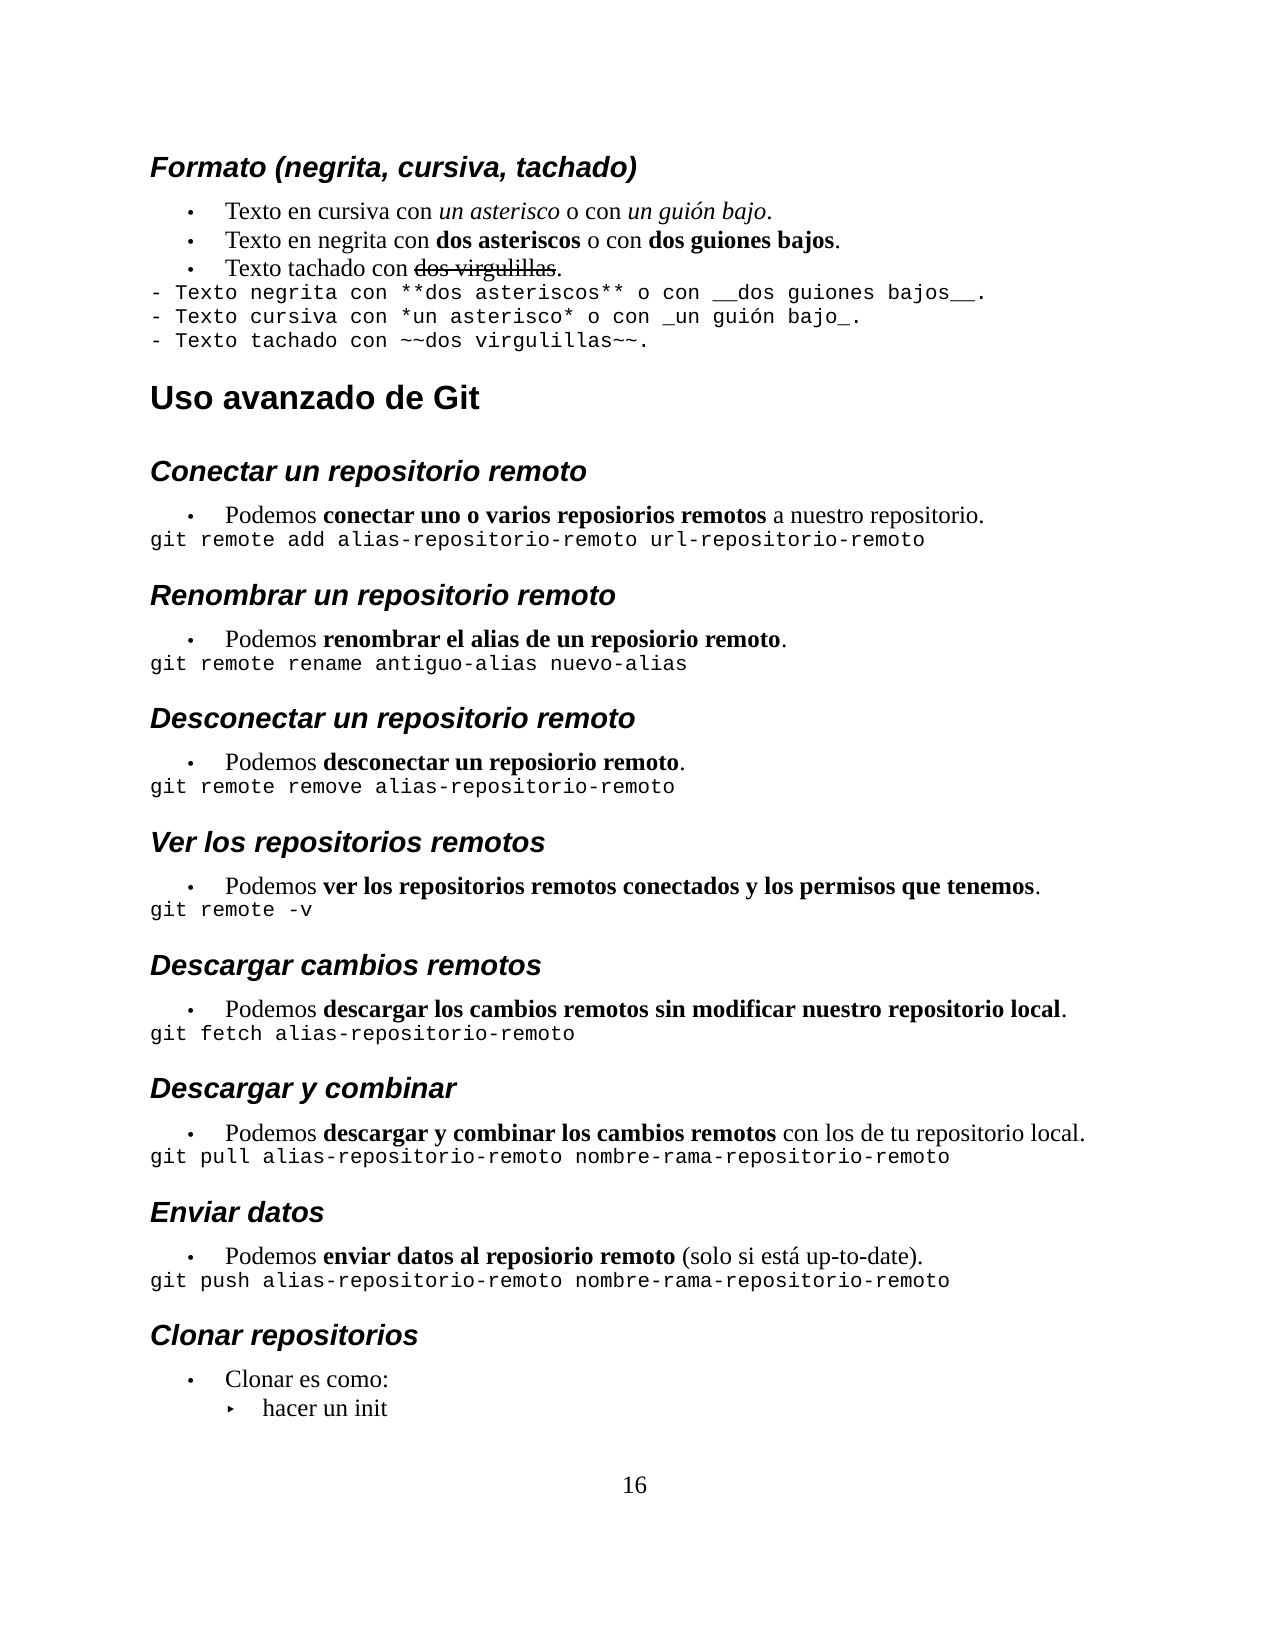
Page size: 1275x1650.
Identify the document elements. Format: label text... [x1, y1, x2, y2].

list Podemos desconectar un reposiorio remoto. [187, 747, 1125, 776]
subtitle Uso avanzado de Git [150, 378, 1125, 417]
text git remote rename antiguo-alias nuevo-alias [150, 653, 1125, 676]
list Clonar es como: [187, 1364, 1125, 1393]
list Texto en cursiva con un asterisco o con un guión bajo. [187, 196, 1125, 225]
text - Texto tachado con ~~dos virgulillas~~. [150, 329, 1125, 353]
subtitle Conectar un repositorio remoto [150, 454, 1125, 488]
subtitle Formato (negrita, cursiva, tachado) [150, 150, 1125, 183]
subtitle Desconectar un repositorio remoto [150, 701, 1125, 735]
list Podemos ver los repositorios remotos conectados y los permisos que tenemos. [187, 871, 1125, 899]
subtitle Enviar datos [150, 1195, 1125, 1228]
list hacer un init [225, 1393, 1125, 1422]
subtitle Clonar repositorios [150, 1318, 1125, 1352]
text git remote -v [150, 899, 1125, 923]
list Texto tachado con dos virgulillas. [187, 253, 1125, 282]
list Podemos renombrar el alias de un reposiorio remoto. [187, 624, 1125, 653]
list Podemos descargar y combinar los cambios remotos con los de tu repositorio local. [187, 1118, 1125, 1146]
text - Texto cursiva con *un asterisco* o con _un guión bajo_. [150, 306, 1125, 329]
list Podemos enviar datos al reposiorio remoto (solo si está up-to-date). [187, 1241, 1125, 1270]
subtitle Ver los repositorios remotos [150, 825, 1125, 858]
subtitle Descargar cambios remotos [150, 948, 1125, 982]
text git fetch alias-repositorio-remoto [150, 1023, 1125, 1047]
list Texto en negrita con dos asteriscos o con dos guiones bajos. [187, 225, 1125, 253]
text - Texto negrita con **dos asteriscos** o con __dos guiones bajos__. [150, 282, 1125, 306]
list Podemos descargar los cambios remotos sin modificar nuestro repositorio local. [187, 994, 1125, 1023]
text git remote add alias-repositorio-remoto url-repositorio-remoto [150, 529, 1125, 553]
text git remote remove alias-repositorio-remoto [150, 776, 1125, 800]
text git pull alias-repositorio-remoto nombre-rama-repositorio-remoto [150, 1146, 1125, 1170]
subtitle Renombrar un repositorio remoto [150, 578, 1125, 611]
text git push alias-repositorio-remoto nombre-rama-repositorio-remoto [150, 1270, 1125, 1293]
subtitle Descargar y combinar [150, 1072, 1125, 1105]
list Podemos conectar uno o varios reposiorios remotos a nuestro repositorio. [187, 500, 1125, 529]
